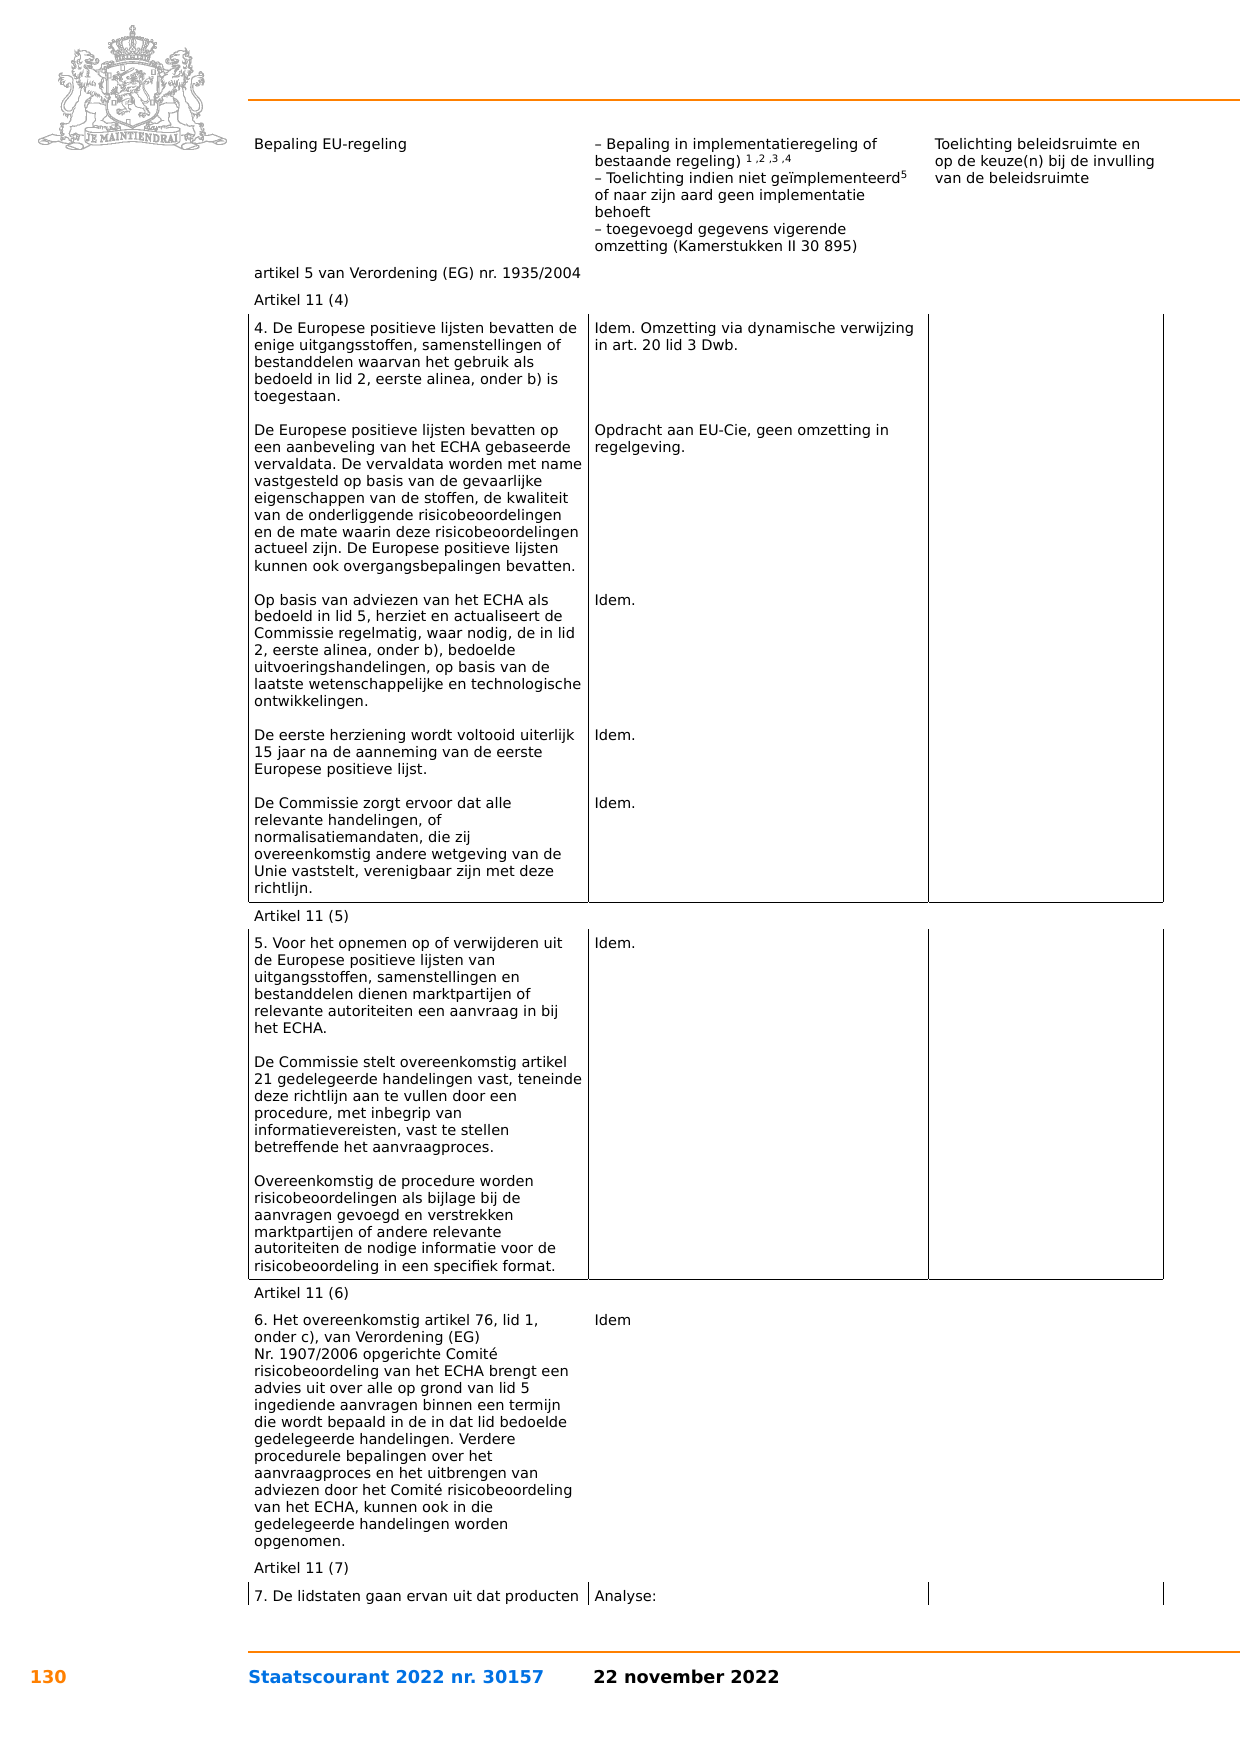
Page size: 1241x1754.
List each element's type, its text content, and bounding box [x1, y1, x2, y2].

table_cell [589, 288, 928, 314]
table_cell [589, 1173, 928, 1279]
table_cell [929, 1173, 1163, 1279]
picture [38, 25, 227, 150]
table_cell [589, 903, 928, 929]
table_cell [589, 1054, 928, 1156]
table_cell [929, 260, 1163, 287]
table_header Toelichting beleidsruimte en op de keuze(n) bij de invulling van de beleidsruimte [929, 131, 1163, 259]
table_cell [929, 903, 1163, 929]
table_cell [249, 405, 588, 422]
table_cell [589, 1280, 928, 1306]
table_cell [249, 1156, 588, 1172]
table_cell [929, 591, 1163, 710]
table_cell [249, 710, 588, 727]
table_cell 4. De Europese positieve lijsten bevatten de enige uitgangsstoffen, samenstellingen of bestanddelen waarvan het gebruik als bedoeld in lid 2, eerste alinea, onder b) is toegestaan. [249, 315, 588, 404]
table_cell [589, 405, 928, 422]
table_cell Analyse: [589, 1583, 928, 1605]
table_cell [589, 1156, 928, 1172]
table_cell [589, 1556, 928, 1582]
table_cell 5. Voor het opnemen op of verwijderen uit de Europese positieve lijsten van uitgangsstoffen, samenstellingen en bestanddelen dienen marktpartijen of relevante autoriteiten een aanvraag in bij het ECHA. [249, 930, 588, 1037]
table_cell [929, 315, 1163, 404]
table_cell [929, 1308, 1163, 1554]
table_cell [929, 422, 1163, 574]
table_cell [249, 574, 588, 591]
table_cell 6. Het overeenkomstig artikel 76, lid 1, onder c), van Verordening (EG) Nr. 1907/2006 opgerichte Comité risicobeoordeling van het ECHA brengt een advies uit over alle op grond van lid 5 ingediende aanvragen binnen een termijn die wordt bepaald in de in dat lid bedoelde gedelegeerde handelingen. Verdere procedurele bepalingen over het aanvraagproces en het uitbrengen van adviezen door het Comité risicobeoordeling van het ECHA, kunnen ook in die gedelegeerde handelingen worden opgenomen. [249, 1308, 588, 1554]
table_cell [929, 727, 1163, 778]
table_cell [929, 1054, 1163, 1156]
table_cell Artikel 11 (6) [249, 1280, 588, 1306]
table_cell Idem. [589, 727, 928, 778]
table_cell [929, 1556, 1163, 1582]
table_cell [589, 778, 928, 795]
table_cell [249, 1037, 588, 1054]
table_cell [929, 574, 1163, 591]
table_cell Opdracht aan EU-Cie, geen omzetting in regelgeving. [589, 422, 928, 574]
table_cell artikel 5 van Verordening (EG) nr. 1935/2004 [249, 260, 588, 287]
table_cell [929, 710, 1163, 727]
table_header – Bepaling in implementatieregeling of bestaande regeling) 1,2,3,4 – Toelichting indien niet geïmplementeerd5 of naar zijn aard geen implementatie behoeft – toegevoegd gegevens vigerende omzetting (Kamerstukken II 30 895) [589, 131, 928, 259]
table_cell [589, 1037, 928, 1054]
table_cell Artikel 11 (5) [249, 903, 588, 929]
table_cell [929, 1583, 1163, 1605]
table_cell [589, 574, 928, 591]
table_cell [249, 778, 588, 795]
table_cell Idem. [589, 930, 928, 1037]
table_cell Overeenkomstig de procedure worden risicobeoordelingen als bijlage bij de aanvragen gevoegd en verstrekken marktpartijen of andere relevante autoriteiten de nodige informatie voor de risicobeoordeling in een specifiek format. [249, 1173, 588, 1279]
table_cell De Europese positieve lijsten bevatten op een aanbeveling van het ECHA gebaseerde vervaldata. De vervaldata worden met name vastgesteld op basis van de gevaarlijke eigenschappen van de stoffen, de kwaliteit van de onderliggende risicobeoordelingen en de mate waarin deze risicobeoordelingen actueel zijn. De Europese positieve lijsten kunnen ook overgangsbepalingen bevatten. [249, 422, 588, 574]
table_cell [929, 930, 1163, 1037]
table_cell [929, 405, 1163, 422]
table_cell De Commissie stelt overeenkomstig artikel 21 gedelegeerde handelingen vast, teneinde deze richtlijn aan te vullen door een procedure, met inbegrip van informatievereisten, vast te stellen betreffende het aanvraagproces. [249, 1054, 588, 1156]
table_cell Artikel 11 (7) [249, 1556, 588, 1582]
table_cell [929, 1037, 1163, 1054]
table_cell [929, 1156, 1163, 1172]
table_cell [929, 795, 1163, 902]
table_cell Artikel 11 (4) [249, 288, 588, 314]
table_cell [929, 778, 1163, 795]
table_cell De Commissie zorgt ervoor dat alle relevante handelingen, of normalisatiemandaten, die zij overeenkomstig andere wetgeving van de Unie vaststelt, verenigbaar zijn met deze richtlijn. [249, 795, 588, 902]
table_cell [929, 1280, 1163, 1306]
table_cell Idem. [589, 591, 928, 710]
table_cell Idem. Omzetting via dynamische verwijzing in art. 20 lid 3 Dwb. [589, 315, 928, 404]
table_cell [929, 288, 1163, 314]
table_header Bepaling EU-regeling [249, 131, 588, 259]
table_cell [589, 710, 928, 727]
table_cell 7. De lidstaten gaan ervan uit dat producten [249, 1583, 588, 1605]
table_cell De eerste herziening wordt voltooid uiterlijk 15 jaar na de aanneming van de eerste Europese positieve lijst. [249, 727, 588, 778]
table_cell Op basis van adviezen van het ECHA als bedoeld in lid 5, herziet en actualiseert de Commissie regelmatig, waar nodig, de in lid 2, eerste alinea, onder b), bedoelde uitvoeringshandelingen, op basis van de laatste wetenschappelijke en technologische ontwikkelingen. [249, 591, 588, 710]
table_cell Idem [589, 1308, 928, 1554]
table_cell Idem. [589, 795, 928, 902]
table_cell [589, 260, 928, 287]
